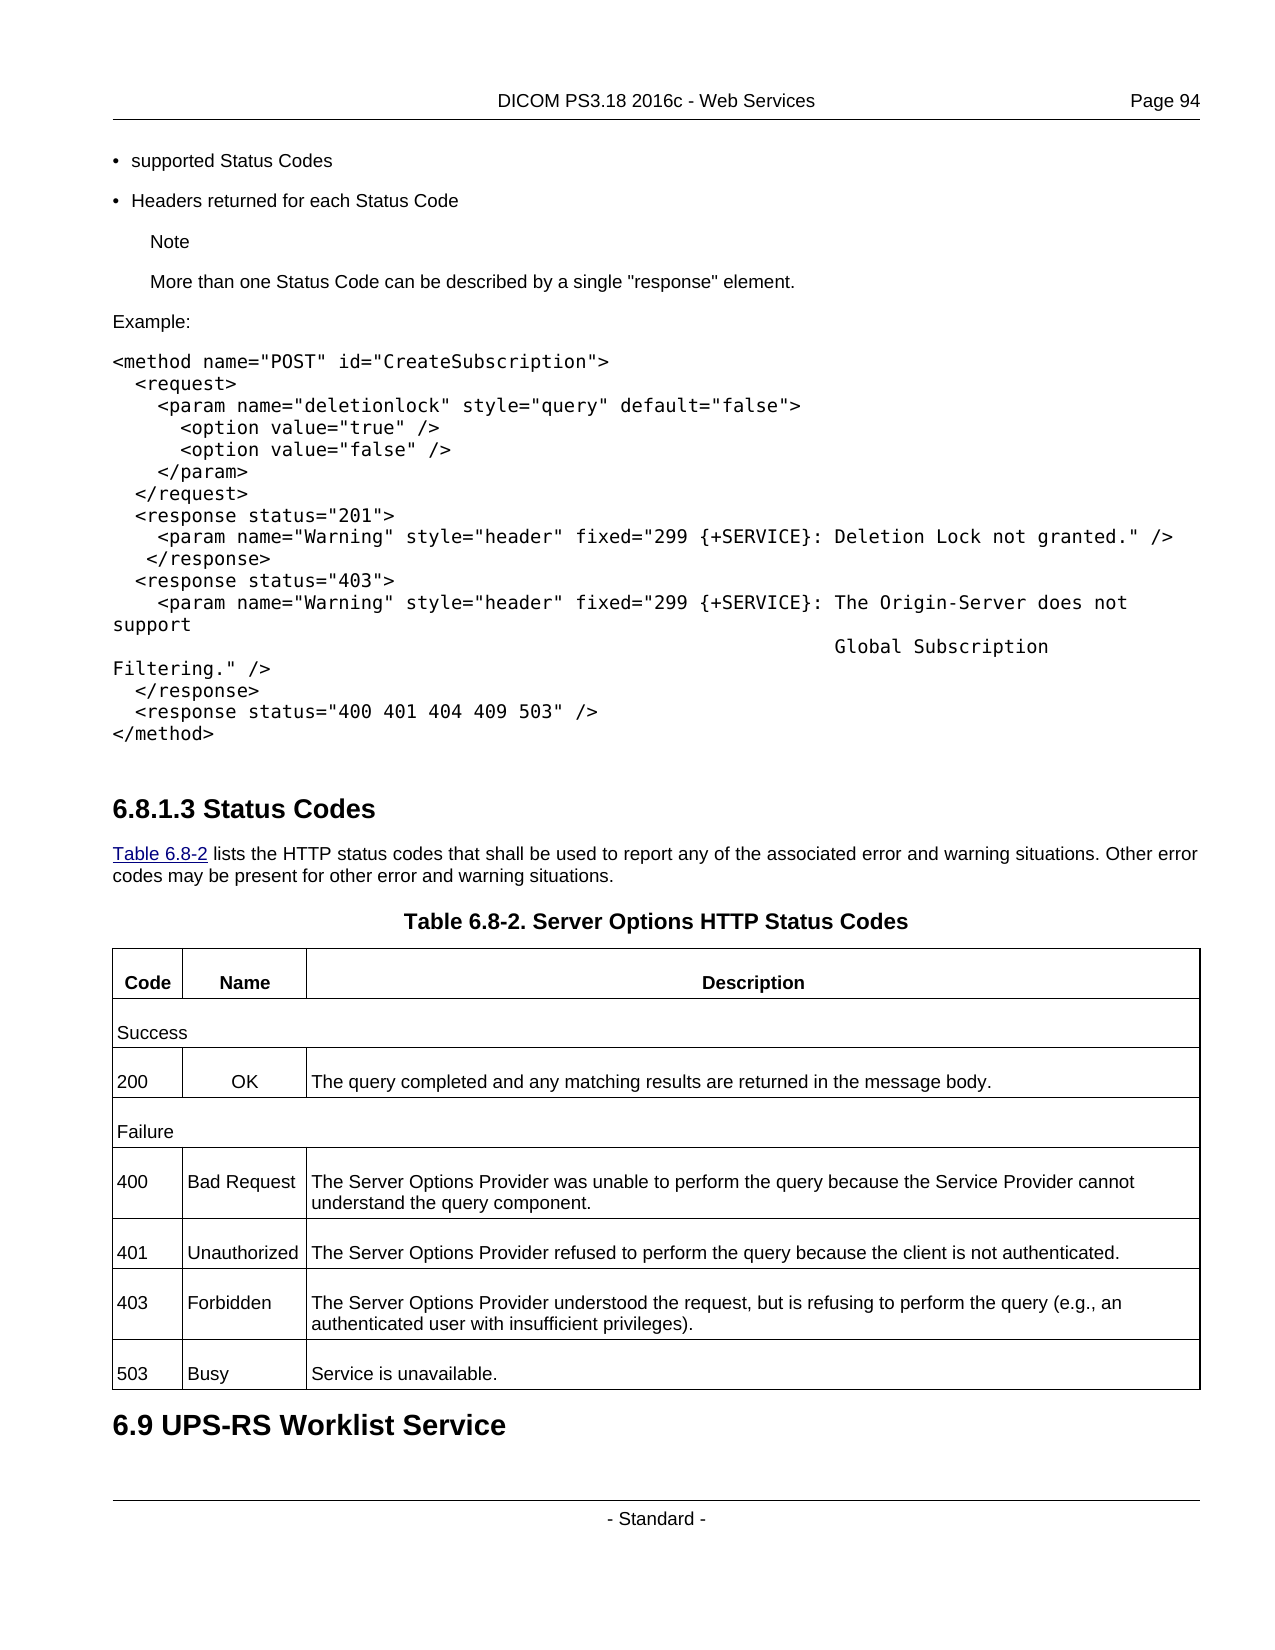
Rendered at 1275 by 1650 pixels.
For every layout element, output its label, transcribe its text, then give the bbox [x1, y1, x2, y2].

text <method name="POST" id="CreateSubscription"> <request> <param name="deletionlock" style="query" default="false"> <option value="true" /> <option value="false" /> </param> </request> <response status="201"> <param name="Warning" style="header" fixed="299 {+SERVICE}: Deletion Lock not granted." /> </response> <response status="403"> <param name="Warning" style="header" fixed="299 {+SERVICE}: The Origin-Server does not support Global Subscription Filtering." /> </response> <response status="400 401 404 409 503" /> </method> [112, 352, 1200, 774]
table_cell The Server Options Provider understood the request, but is refusing to perform the query (e.g., an authenticated user with insufficient privileges). [307, 1269, 1199, 1339]
table_cell 400 [113, 1148, 182, 1218]
table_cell 200 [113, 1048, 182, 1097]
table_cell 401 [113, 1219, 182, 1267]
table_cell Service is unavailable. [307, 1340, 1199, 1388]
table_cell The Server Options Provider refused to perform the query because the client is not authenticated. [307, 1219, 1199, 1267]
text 6.9 UPS-RS Worklist Service [112, 1408, 1200, 1442]
table_cell 403 [113, 1269, 182, 1339]
text Table 6.8-2 lists the HTTP status codes that shall be used to report any of the associated error and warning situations. Other error codes may be present for other error and warning situations. [112, 843, 1200, 886]
table_cell The query completed and any matching results are returned in the message body. [307, 1048, 1199, 1097]
table_cell Success [113, 999, 1199, 1047]
text Note [150, 231, 1162, 252]
table_cell Bad Request [183, 1148, 306, 1218]
text Table 6.8-2. Server Options HTTP Status Codes [112, 908, 1200, 934]
text 6.8.1.3 Status Codes [112, 793, 1200, 824]
table_cell Busy [183, 1340, 306, 1388]
list supported Status Codes [112, 150, 1200, 172]
list Headers returned for each Status Code [112, 190, 1200, 212]
table_header Name [183, 949, 306, 997]
table_cell Unauthorized [183, 1219, 306, 1267]
table_header Description [307, 949, 1199, 997]
table_cell OK [183, 1048, 306, 1097]
text Example: [112, 311, 1200, 333]
text More than one Status Code can be described by a single "response" element. [150, 271, 1162, 292]
table_cell The Server Options Provider was unable to perform the query because the Service Provider cannot understand the query component. [307, 1148, 1199, 1218]
table_header Code [113, 949, 182, 997]
table_cell Forbidden [183, 1269, 306, 1339]
table_cell 503 [113, 1340, 182, 1388]
table_cell Failure [113, 1098, 1199, 1147]
